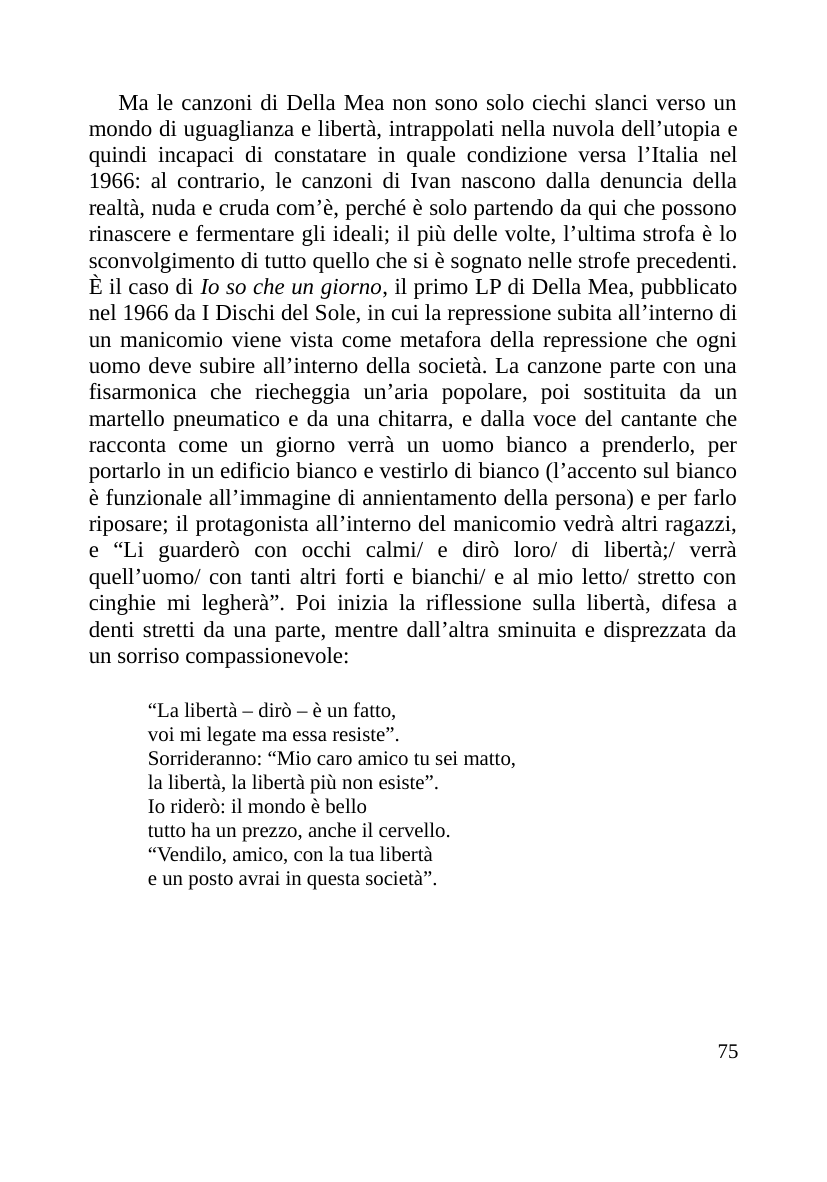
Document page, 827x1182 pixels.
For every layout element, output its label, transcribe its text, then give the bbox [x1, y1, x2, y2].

text “La libertà – dirò – è un fatto, voi mi legate ma essa resiste”. Sorrideranno: “Mio caro amico tu sei matto, la libertà, la libertà più non esiste”. Io riderò: il mondo è bello tutto ha un prezzo, anche il cervello. “Vendilo, amico, con la tua libertà e un posto avrai in questa società”. [148, 698, 679, 890]
text Ma le canzoni di Della Mea non sono solo ciechi slanci verso un mondo di uguaglianza e libertà, intrappolati nella nuvola dell’utopia e quindi incapaci di constatare in quale condizione versa l’Italia nel 1966: al contrario, le canzoni di Ivan nascono dalla denuncia della realtà, nuda e cruda com’è, perché è solo partendo da qui che possono rinascere e fermentare gli ideali; il più delle volte, l’ultima strofa è lo sconvolgimento di tutto quello che si è sognato nelle strofe precedenti. È il caso di Io so che un giorno, il primo LP di Della Mea, pubblicato nel 1966 da I Dischi del Sole, in cui la repressione subita all’interno di un manicomio viene vista come metafora della repressione che ogni uomo deve subire all’interno della società. La canzone parte con una fisarmonica che riecheggia un’aria popolare, poi sostituita da un martello pneumatico e da una chitarra, e dalla voce del cantante che racconta come un giorno verrà un uomo bianco a prenderlo, per portarlo in un edificio bianco e vestirlo di bianco (l’accento sul bianco è funzionale all’immagine di annientamento della persona) e per farlo riposare; il protagonista all’interno del manicomio vedrà altri ragazzi, e “Li guarderò con occhi calmi/ e dirò loro/ di libertà;/ verrà quell’uomo/ con tanti altri forti e bianchi/ e al mio letto/ stretto con cinghie mi legherà”. Poi inizia la riflessione sulla libertà, difesa a denti stretti da una parte, mentre dall’altra sminuita e disprezzata da un sorriso compassionevole: [88, 88, 738, 668]
